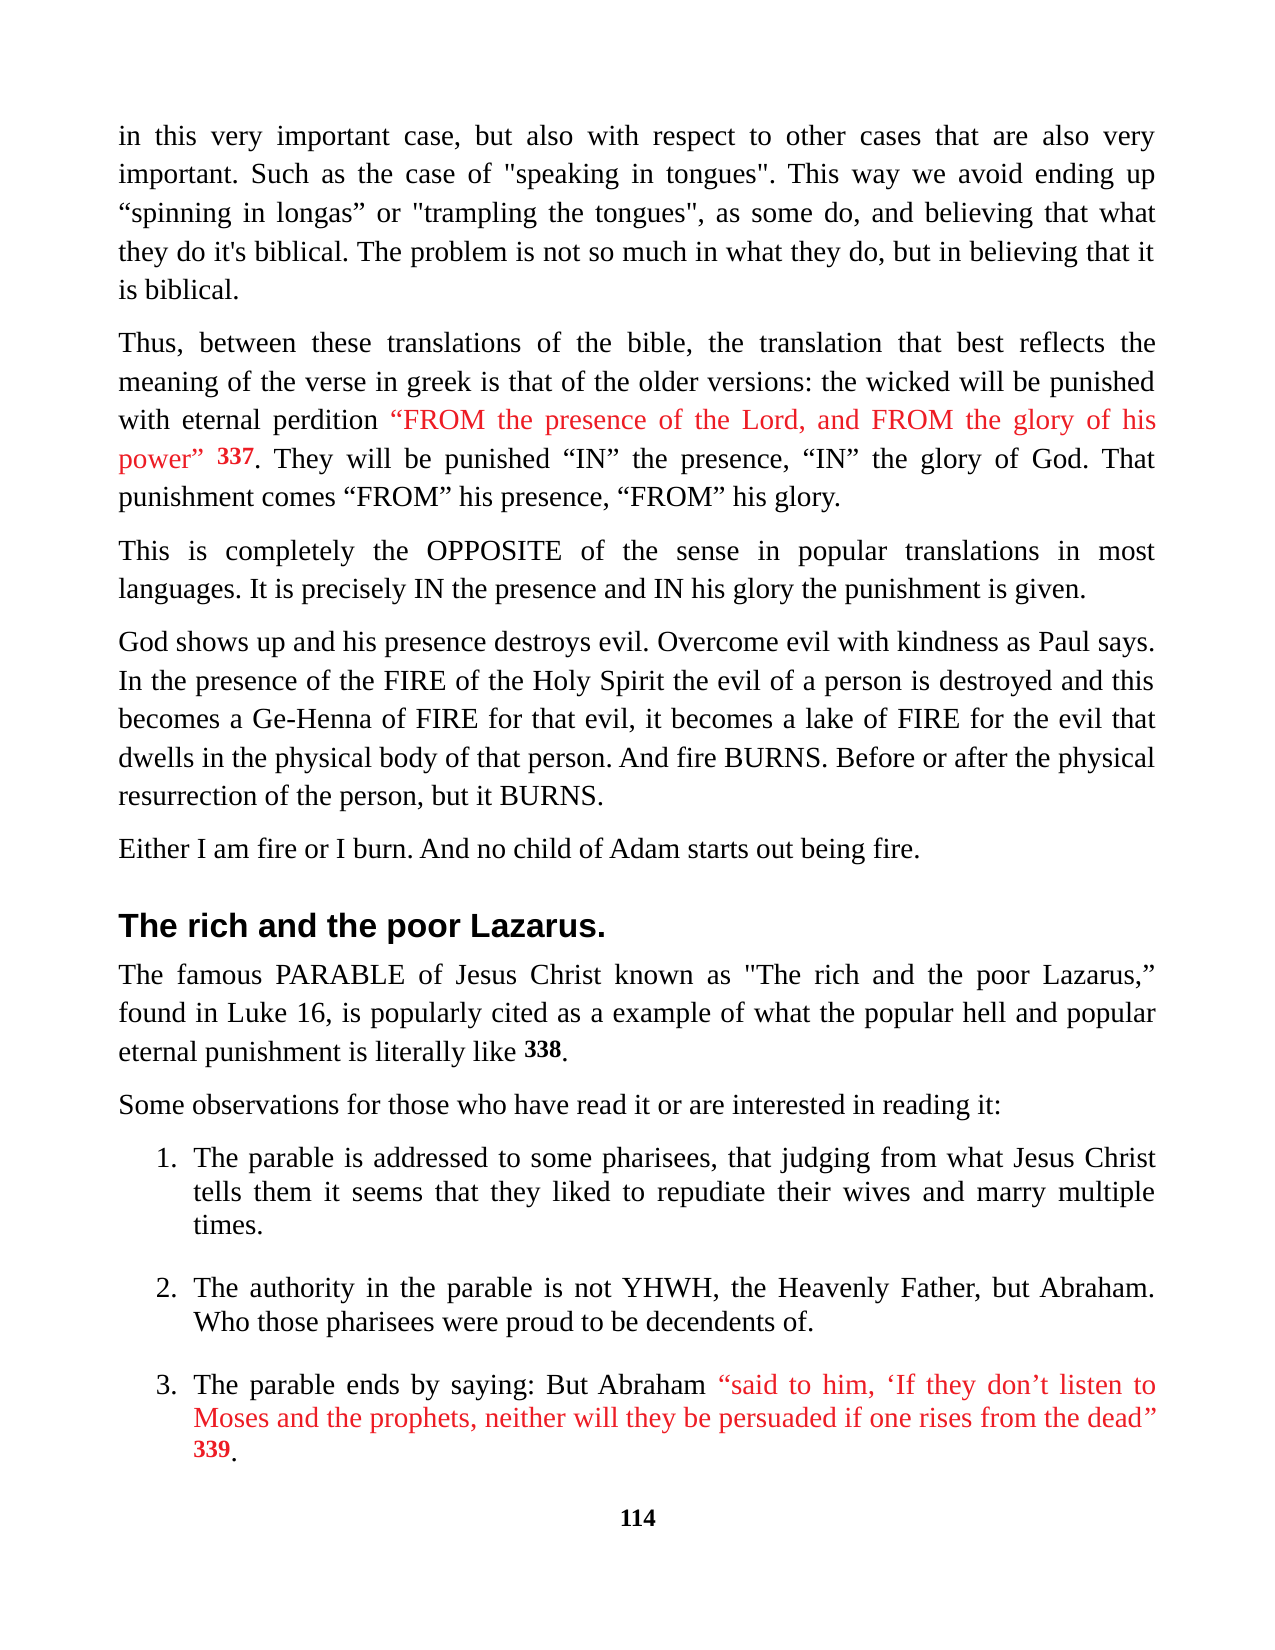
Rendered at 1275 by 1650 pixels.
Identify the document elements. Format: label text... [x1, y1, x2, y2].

text The famous PARABLE of Jesus Christ known as "The rich and the poor Lazarus,” found in Luke 16, is popularly cited as a example of what the popular hell and popular eternal punishment is literally like . [118, 957, 1157, 1067]
text in this very important case, but also with respect to other cases that are also very important. Such as the case of "speaking in tongues". This way we avoid ending up “spinning in longas” or "trampling the tongues", as some do, and believing that what they do it's biblical. The problem is not so much in what they do, but in believing that it is biblical. [118, 118, 1157, 306]
text This is completely the OPPOSITE of the sense in popular translations in most languages. It is precisely IN the presence and IN his glory the punishment is given. [118, 533, 1157, 605]
subtitle The rich and the poor Lazarus. [118, 906, 1157, 944]
text Thus, between these translations of the bible, the translation that best reflects the meaning of the verse in greek is that of the older versions: the wicked will be punished with eternal perdition “FROM the presence of the Lord, and FROM the glory of his power” . They will be punished “IN” the presence, “IN” the glory of God. That punishment comes “FROM” his presence, “FROM” his glory. [118, 325, 1157, 513]
list The parable ends by saying: But Abraham “said to him, ‘If they don’t listen to Moses and the prophets, neither will they be persuaded if one rises from the dead” . [156, 1367, 1157, 1467]
text Some observations for those who have read it or are interested in reading it: [118, 1087, 1157, 1121]
list The parable is addressed to some pharisees, that judging from what Jesus Christ tells them it seems that they liked to repudiate their wives and marry multiple times. [156, 1140, 1157, 1241]
text God shows up and his presence destroys evil. Overcome evil with kindness as Paul says. In the presence of the FIRE of the Holy Spirit the evil of a person is destroyed and this becomes a Ge-Henna of FIRE for that evil, it becomes a lake of FIRE for the evil that dwells in the physical body of that person. And fire BURNS. Before or after the physical resurrection of the person, but it BURNS. [118, 624, 1157, 812]
text Either I am fire or I burn. And no child of Adam starts out being fire. [118, 832, 1157, 865]
list The authority in the parable is not YHWH, the Heavenly Father, but Abraham. Who those pharisees were proud to be decendents of. [156, 1270, 1157, 1337]
